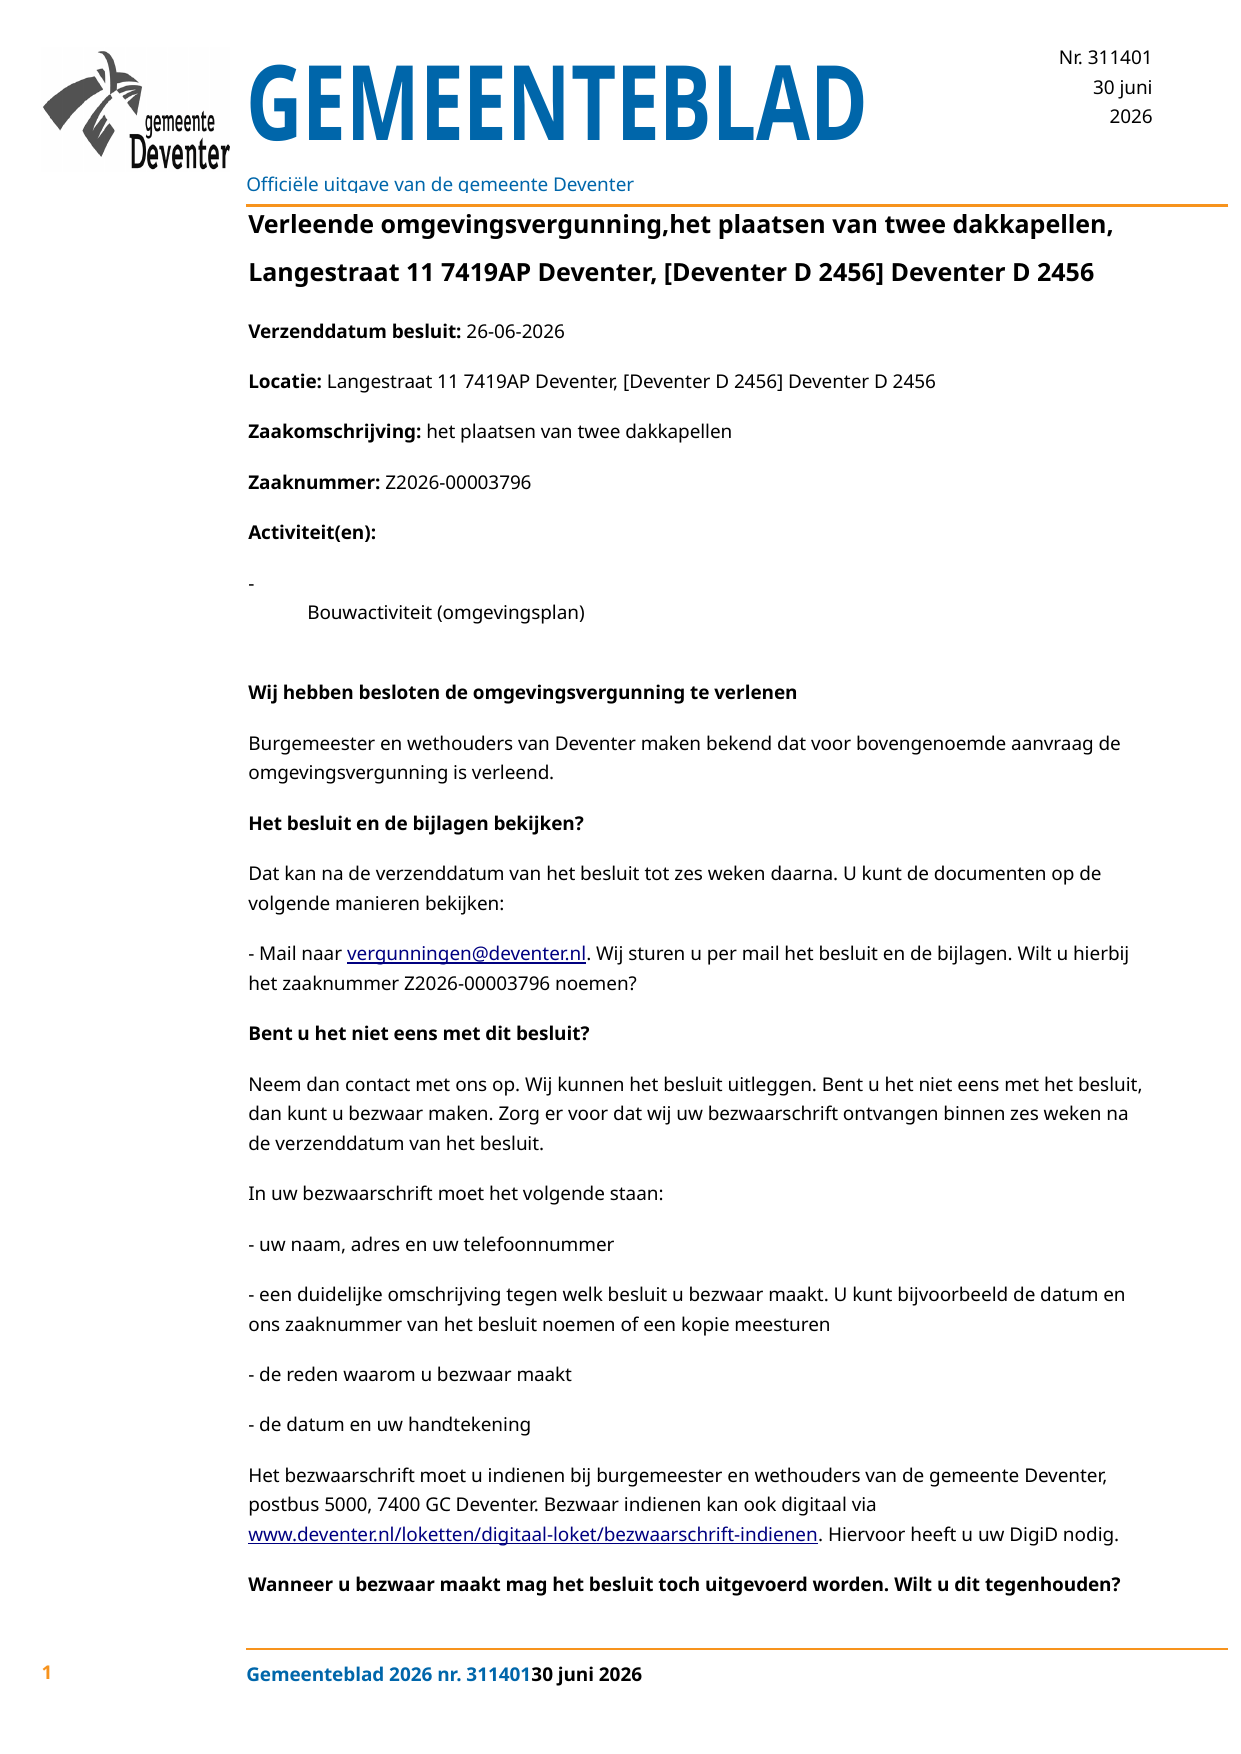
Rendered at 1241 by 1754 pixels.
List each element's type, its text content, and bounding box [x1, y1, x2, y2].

text In uw bezwaarschrift moet het volgende staan: [248, 1180, 1152, 1206]
text Neem dan contact met ons op. Wij kunnen het besluit uitleggen. Bent u het niet eens met het besluit, dan kunt u bezwaar maken. Zorg er voor dat wij uw bezwaarschrift ontvangen binnen zes weken na de verzenddatum van het besluit. [248, 1071, 1152, 1156]
text Het besluit en de bijlagen bekijken? [248, 810, 1152, 836]
text - uw naam, adres en uw telefoonnummer [248, 1231, 1152, 1257]
text Wij hebben besloten de omgevingsvergunning te verlenen [248, 679, 1152, 705]
text Het bezwaarschrift moet u indienen bij burgemeester en wethouders van de gemeente Deventer, postbus 5000, 7400 GC Deventer. Bezwaar indienen kan ook digitaal via www.deventer.nl/loketten/digitaal-loket/bezwaarschrift-indienen. Hiervoor heeft u uw DigiD nodig. [248, 1462, 1152, 1547]
text Locatie: Langestraat 11 7419AP Deventer, [Deventer D 2456] Deventer D 2456 [248, 368, 1152, 394]
text Zaakomschrijving: het plaatsen van twee dakkapellen [248, 419, 1152, 444]
text Verzenddatum besluit: 26-06-2026 [248, 318, 1152, 344]
text Burgemeester en wethouders van Deventer maken bekend dat voor bovengenoemde aanvraag de omgevingsvergunning is verleend. [248, 730, 1152, 785]
text Wanneer u bezwaar maakt mag het besluit toch uitgevoerd worden. Wilt u dit tegenhouden? [248, 1572, 1152, 1597]
text Zaaknummer: Z2026-00003796 [248, 469, 1152, 495]
text - Mail naar vergunningen@deventer.nl. Wij sturen u per mail het besluit en de bijlagen. Wilt u hierbij het zaaknummer Z2026-00003796 noemen? [248, 940, 1152, 996]
text - de datum en uw handtekening [248, 1412, 1152, 1437]
list Bouwactiviteit (omgevingsplan) [248, 599, 1152, 625]
text Bent u het niet eens met dit besluit? [248, 1020, 1152, 1046]
text Activiteit(en): [248, 519, 1152, 545]
picture [41, 47, 231, 172]
text Dat kan na de verzenddatum van het besluit tot zes weken daarna. U kunt de documenten op de volgende manieren bekijken: [248, 860, 1152, 916]
text Verleende omgevingsvergunning,het plaatsen van twee dakkapellen, Langestraat 11 7419AP Deventer, [Deventer D 2456] Deventer D 2456 [248, 207, 1152, 288]
text - de reden waarom u bezwaar maakt [248, 1361, 1152, 1387]
text - een duidelijke omschrijving tegen welk besluit u bezwaar maakt. U kunt bijvoorbeeld de datum en ons zaaknummer van het besluit noemen of een kopie meesturen [248, 1281, 1152, 1337]
